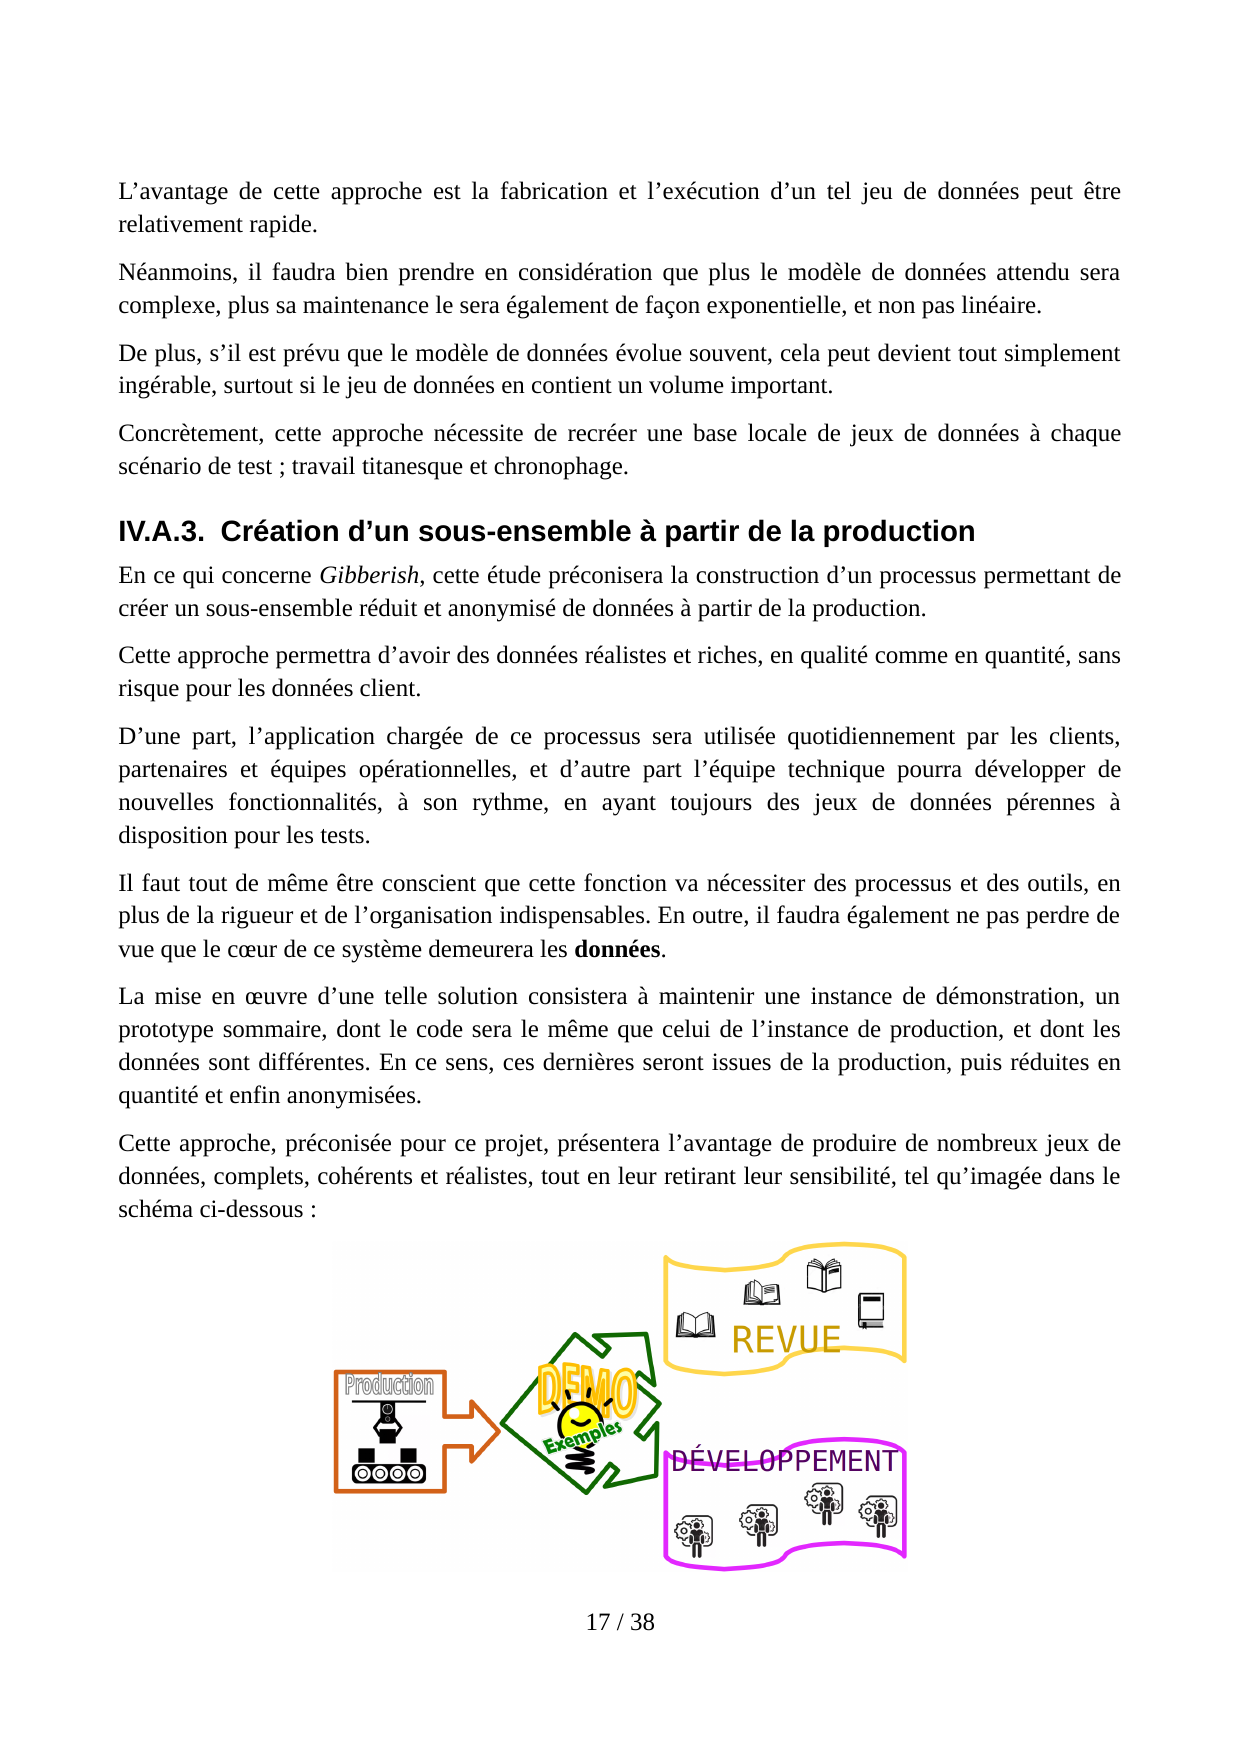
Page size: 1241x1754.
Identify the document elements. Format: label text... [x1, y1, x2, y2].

text En ce qui concerne Gibberish, cette étude préconisera la construction d’un processus permettant de créer un sous-ensemble réduit et anonymisé de données à partir de la production. [118, 560, 1122, 621]
text Cette approche permettra d’avoir des données réalistes et riches, en qualité comme en quantité, sans risque pour les données client. [118, 640, 1122, 702]
text Cette approche, préconisée pour ce projet, présentera l’avantage de produire de nombreux jeux de données, complets, cohérents et réalistes, tout en leur retirant leur sensibilité, tel qu’imagée dans le schéma ci-dessous : [118, 1128, 1122, 1223]
subtitle Création d’un sous-ensemble à partir de la production [118, 513, 1122, 547]
picture [332, 1241, 909, 1572]
text De plus, s’il est prévu que le modèle de données évolue souvent, cela peut devient tout simplement ingérable, surtout si le jeu de données en contient un volume important. [118, 338, 1122, 399]
text La mise en œuvre d’une telle solution consistera à maintenir une instance de démonstration, un prototype sommaire, dont le code sera le même que celui de l’instance de production, et dont les données sont différentes. En ce sens, ces dernières seront issues de la production, puis réduites en quantité et enfin anonymisées. [118, 981, 1122, 1109]
text D’une part, l’application chargée de ce processus sera utilisée quotidiennement par les clients, partenaires et équipes opérationnelles, et d’autre part l’équipe technique pourra développer de nouvelles fonctionnalités, à son rythme, en ayant toujours des jeux de données pérennes à disposition pour les tests. [118, 721, 1122, 849]
text Il faut tout de même être conscient que cette fonction va nécessiter des processus et des outils, en plus de la rigueur et de l’organisation indispensables. En outre, il faudra également ne pas perdre de vue que le cœur de ce système demeurera les données. [118, 868, 1122, 962]
text Concrètement, cette approche nécessite de recréer une base locale de jeux de données à chaque scénario de test ; travail titanesque et chronophage. [118, 418, 1122, 480]
text Néanmoins, il faudra bien prendre en considération que plus le modèle de données attendu sera complexe, plus sa maintenance le sera également de façon exponentielle, et non pas linéaire. [118, 257, 1122, 319]
text L’avantage de cette approche est la fabrication et l’exécution d’un tel jeu de données peut être relativement rapide. [118, 176, 1122, 238]
